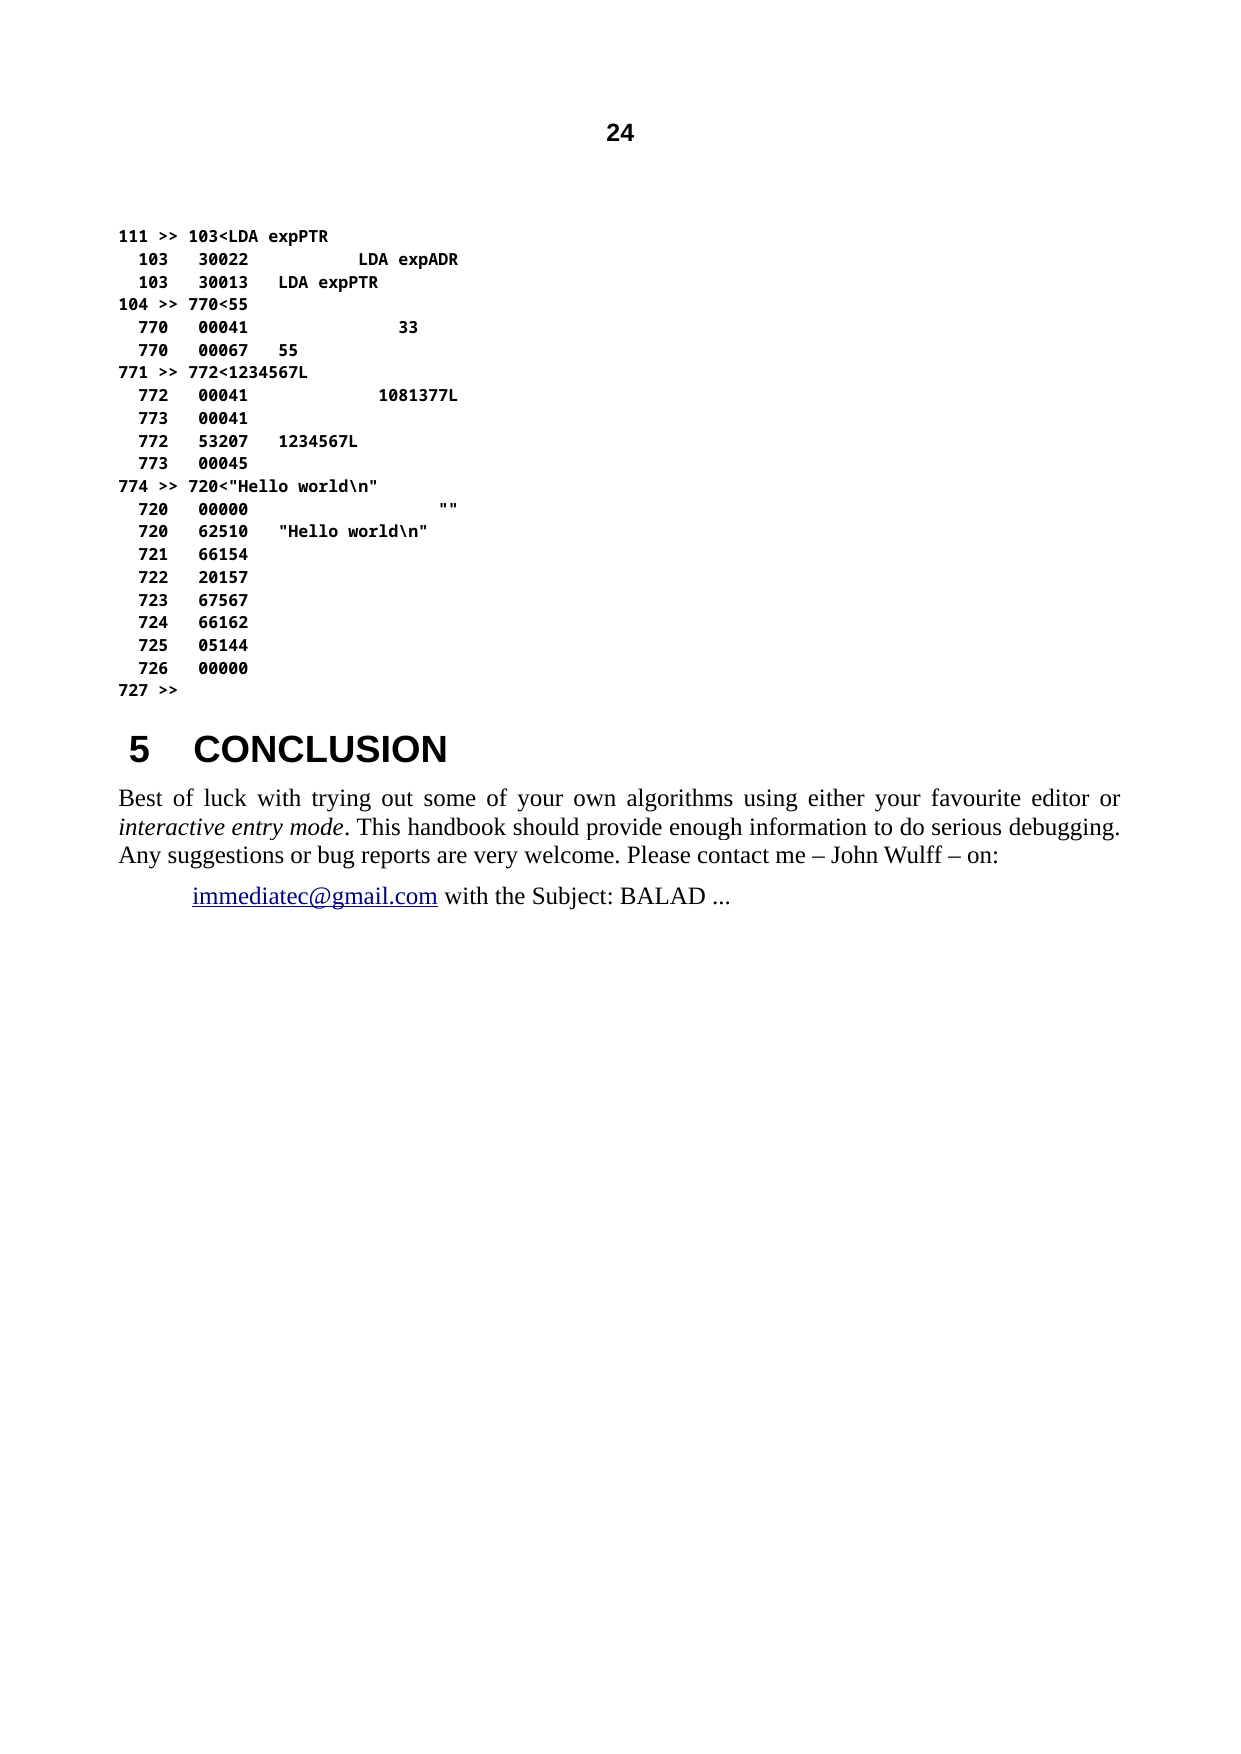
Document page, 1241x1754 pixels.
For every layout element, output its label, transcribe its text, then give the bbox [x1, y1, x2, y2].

text 103 30013 LDA expPTR [118, 270, 1122, 293]
text immediatec@gmail.com with the Subject: BALAD ... [192, 881, 1122, 910]
text 773 00041 [118, 407, 1122, 429]
text 725 05144 [118, 634, 1122, 656]
subtitle CONCLUSION [118, 727, 1122, 770]
text 772 00041 1081377L [118, 384, 1122, 407]
text 111 >> 103<LDA expPTR [118, 225, 1122, 248]
text 770 00067 55 [118, 338, 1122, 361]
text 103 30022 LDA expADR [118, 248, 1122, 270]
text 720 62510 "Hello world\n" [118, 520, 1122, 543]
text 723 67567 [118, 588, 1122, 611]
text 726 00000 [118, 656, 1122, 679]
text 773 00045 [118, 452, 1122, 475]
text 774 >> 720<"Hello world\n" [118, 475, 1122, 497]
text 720 00000 "" [118, 497, 1122, 520]
text 724 66162 [118, 611, 1122, 634]
text 104 >> 770<55 [118, 293, 1122, 316]
text 722 20157 [118, 566, 1122, 588]
text Best of luck with trying out some of your own algorithms using either your favourite editor or interactive entry mode. This handbook should provide enough information to do serious debugging. Any suggestions or bug reports are very welcome. Please contact me – John Wulff – on: [118, 783, 1122, 869]
text 772 53207 1234567L [118, 429, 1122, 452]
text 770 00041 33 [118, 316, 1122, 338]
text 771 >> 772<1234567L [118, 361, 1122, 384]
text 721 66154 [118, 543, 1122, 566]
text 727 >> [118, 679, 1122, 702]
